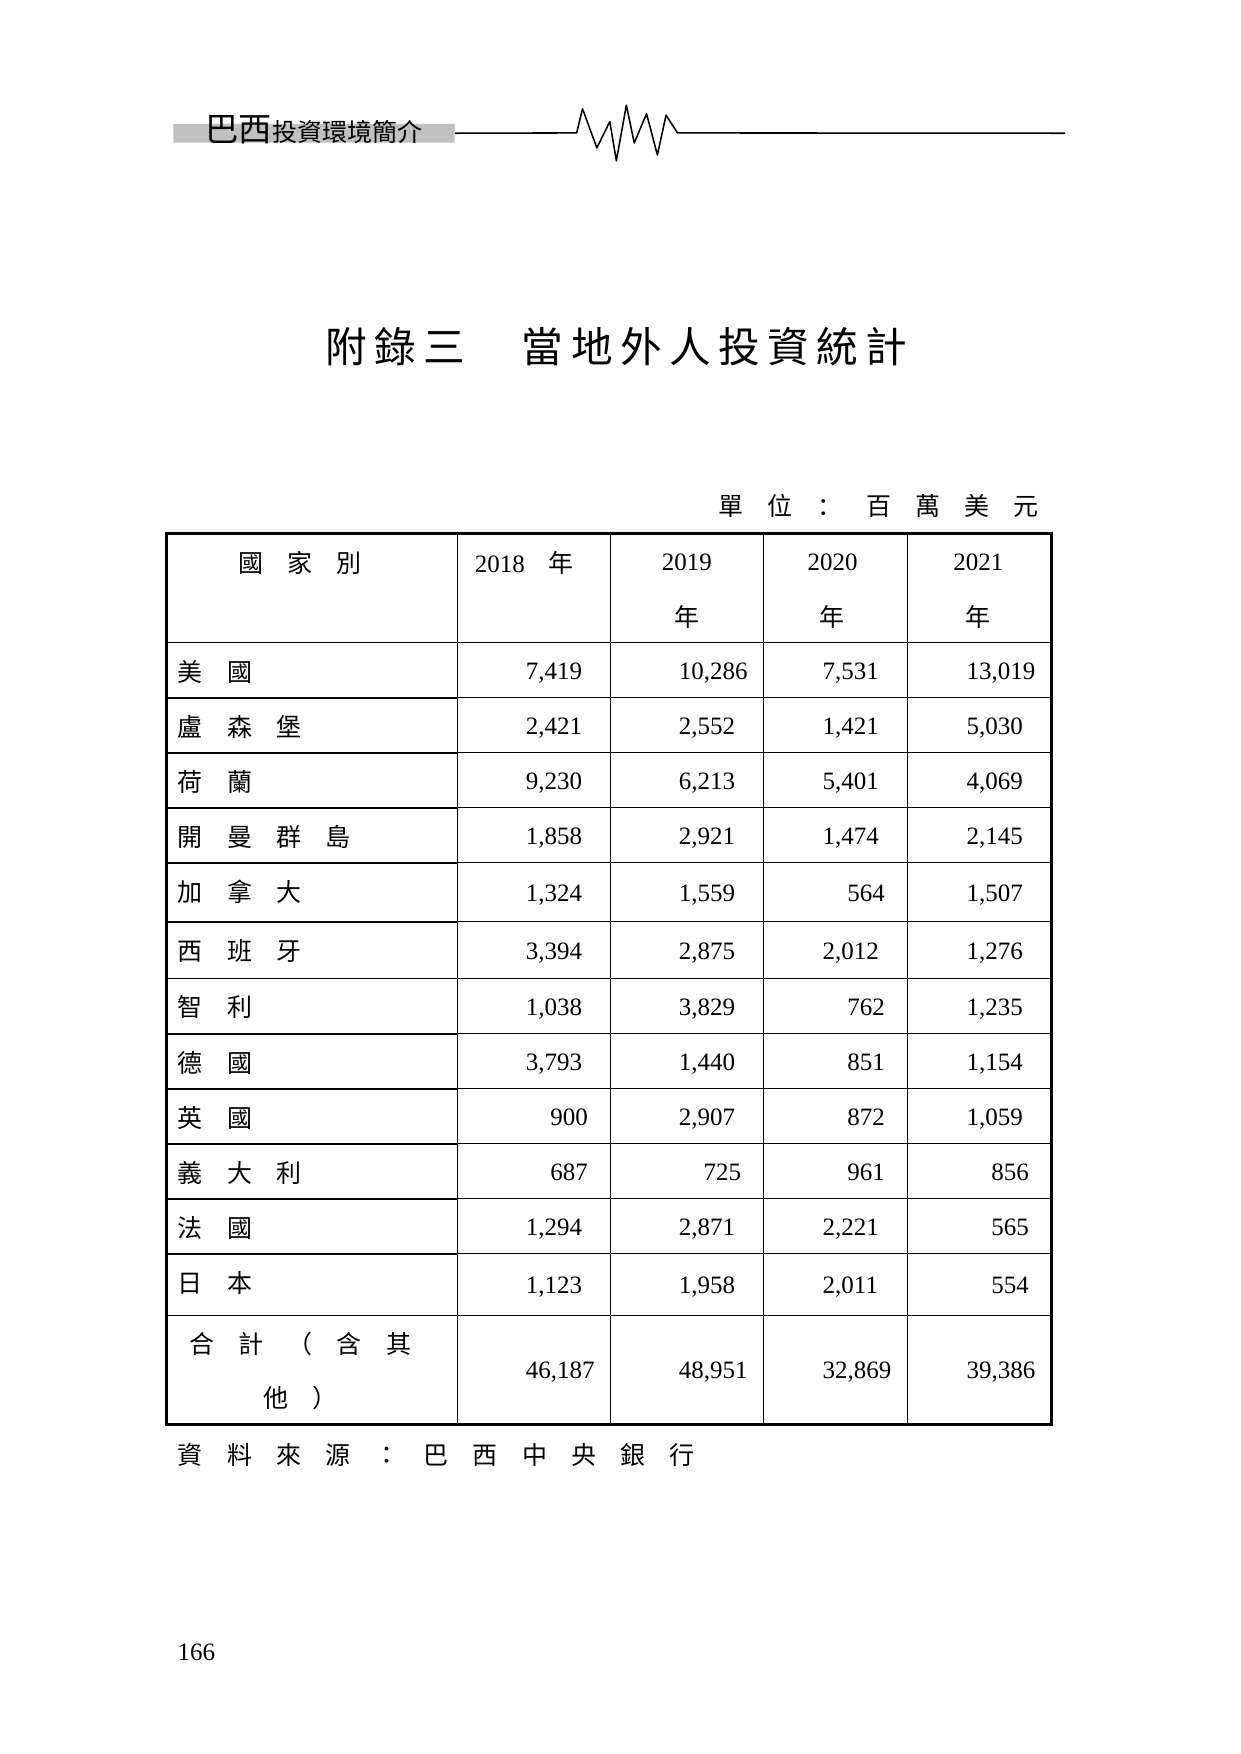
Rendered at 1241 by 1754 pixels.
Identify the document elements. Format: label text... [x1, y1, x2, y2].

table_cell 7,531 [764, 643, 907, 697]
table_header 國家別 [168, 535, 457, 642]
table_cell 32,869 [764, 1316, 907, 1423]
table_cell 1,294 [458, 1199, 610, 1253]
table_cell 1,858 [458, 808, 610, 862]
table_cell 48,951 [611, 1316, 763, 1423]
table_cell 日本 [168, 1255, 457, 1315]
table_cell 2,875 [611, 922, 763, 978]
table_cell 565 [908, 1199, 1050, 1253]
table_cell 1,235 [908, 979, 1050, 1033]
table_cell 3,793 [458, 1034, 610, 1088]
table_cell 荷蘭 [168, 754, 457, 807]
table_cell 1,958 [611, 1254, 763, 1315]
table_cell 2,221 [764, 1199, 907, 1253]
table_header 2018年 [458, 535, 610, 642]
table_cell 1,154 [908, 1034, 1050, 1088]
table_cell 2,907 [611, 1089, 763, 1143]
table_cell 564 [764, 863, 907, 921]
table_cell 3,829 [611, 979, 763, 1033]
table_cell 851 [764, 1034, 907, 1088]
table_cell 1,038 [458, 979, 610, 1033]
table_cell 13,019 [908, 643, 1050, 697]
table_cell 1,324 [458, 863, 610, 921]
table_cell 2,011 [764, 1254, 907, 1315]
table_header 2020年 [764, 535, 907, 642]
table_cell 554 [908, 1254, 1050, 1315]
table_cell 法國 [168, 1200, 457, 1253]
table_cell 3,394 [458, 922, 610, 978]
table_cell 2,871 [611, 1199, 763, 1253]
table_cell 智利 [168, 979, 457, 1033]
table_cell 1,559 [611, 863, 763, 921]
text 附錄三 當地外人投資統計 [178, 291, 1063, 398]
table_cell 1,421 [764, 698, 907, 752]
text 資料來源：巴西中央銀行 [178, 1426, 1063, 1480]
table_header 2021年 [908, 535, 1050, 642]
table_header 2019年 [611, 535, 763, 642]
table_cell 5,030 [908, 698, 1050, 752]
table_cell 10,286 [611, 643, 763, 697]
table_cell 900 [458, 1089, 610, 1143]
table_cell 4,069 [908, 753, 1050, 807]
table_cell 7,419 [458, 643, 610, 697]
table_cell 762 [764, 979, 907, 1033]
table_cell 725 [611, 1144, 763, 1198]
table_cell 美國 [168, 643, 457, 697]
table_cell 加拿大 [168, 864, 457, 921]
table_cell 6,213 [611, 753, 763, 807]
table_cell 687 [458, 1144, 610, 1198]
table_cell 961 [764, 1144, 907, 1198]
table_cell 1,276 [908, 922, 1050, 978]
table_cell 2,921 [611, 808, 763, 862]
table_cell 1,059 [908, 1089, 1050, 1143]
table_cell 開曼群島 [168, 809, 457, 862]
table_cell 德國 [168, 1035, 457, 1088]
table_cell 1,440 [611, 1034, 763, 1088]
text 單位：百萬美元 [178, 478, 1063, 532]
table_cell 英國 [168, 1090, 457, 1143]
table_cell 義大利 [168, 1145, 457, 1198]
table_cell 2,012 [764, 922, 907, 978]
table_cell 盧森堡 [168, 699, 457, 752]
table_cell 856 [908, 1144, 1050, 1198]
table_cell 872 [764, 1089, 907, 1143]
table_cell 1,474 [764, 808, 907, 862]
table_cell 西班牙 [168, 923, 457, 978]
table_cell 39,386 [908, 1316, 1050, 1423]
table_cell 1,507 [908, 863, 1050, 921]
table_cell 1,123 [458, 1254, 610, 1315]
table_cell 2,421 [458, 698, 610, 752]
table_cell 5,401 [764, 753, 907, 807]
table_cell 合計（含其他） [168, 1316, 457, 1423]
table_cell 46,187 [458, 1316, 610, 1423]
table_cell 2,552 [611, 698, 763, 752]
table_cell 2,145 [908, 808, 1050, 862]
table_cell 9,230 [458, 753, 610, 807]
